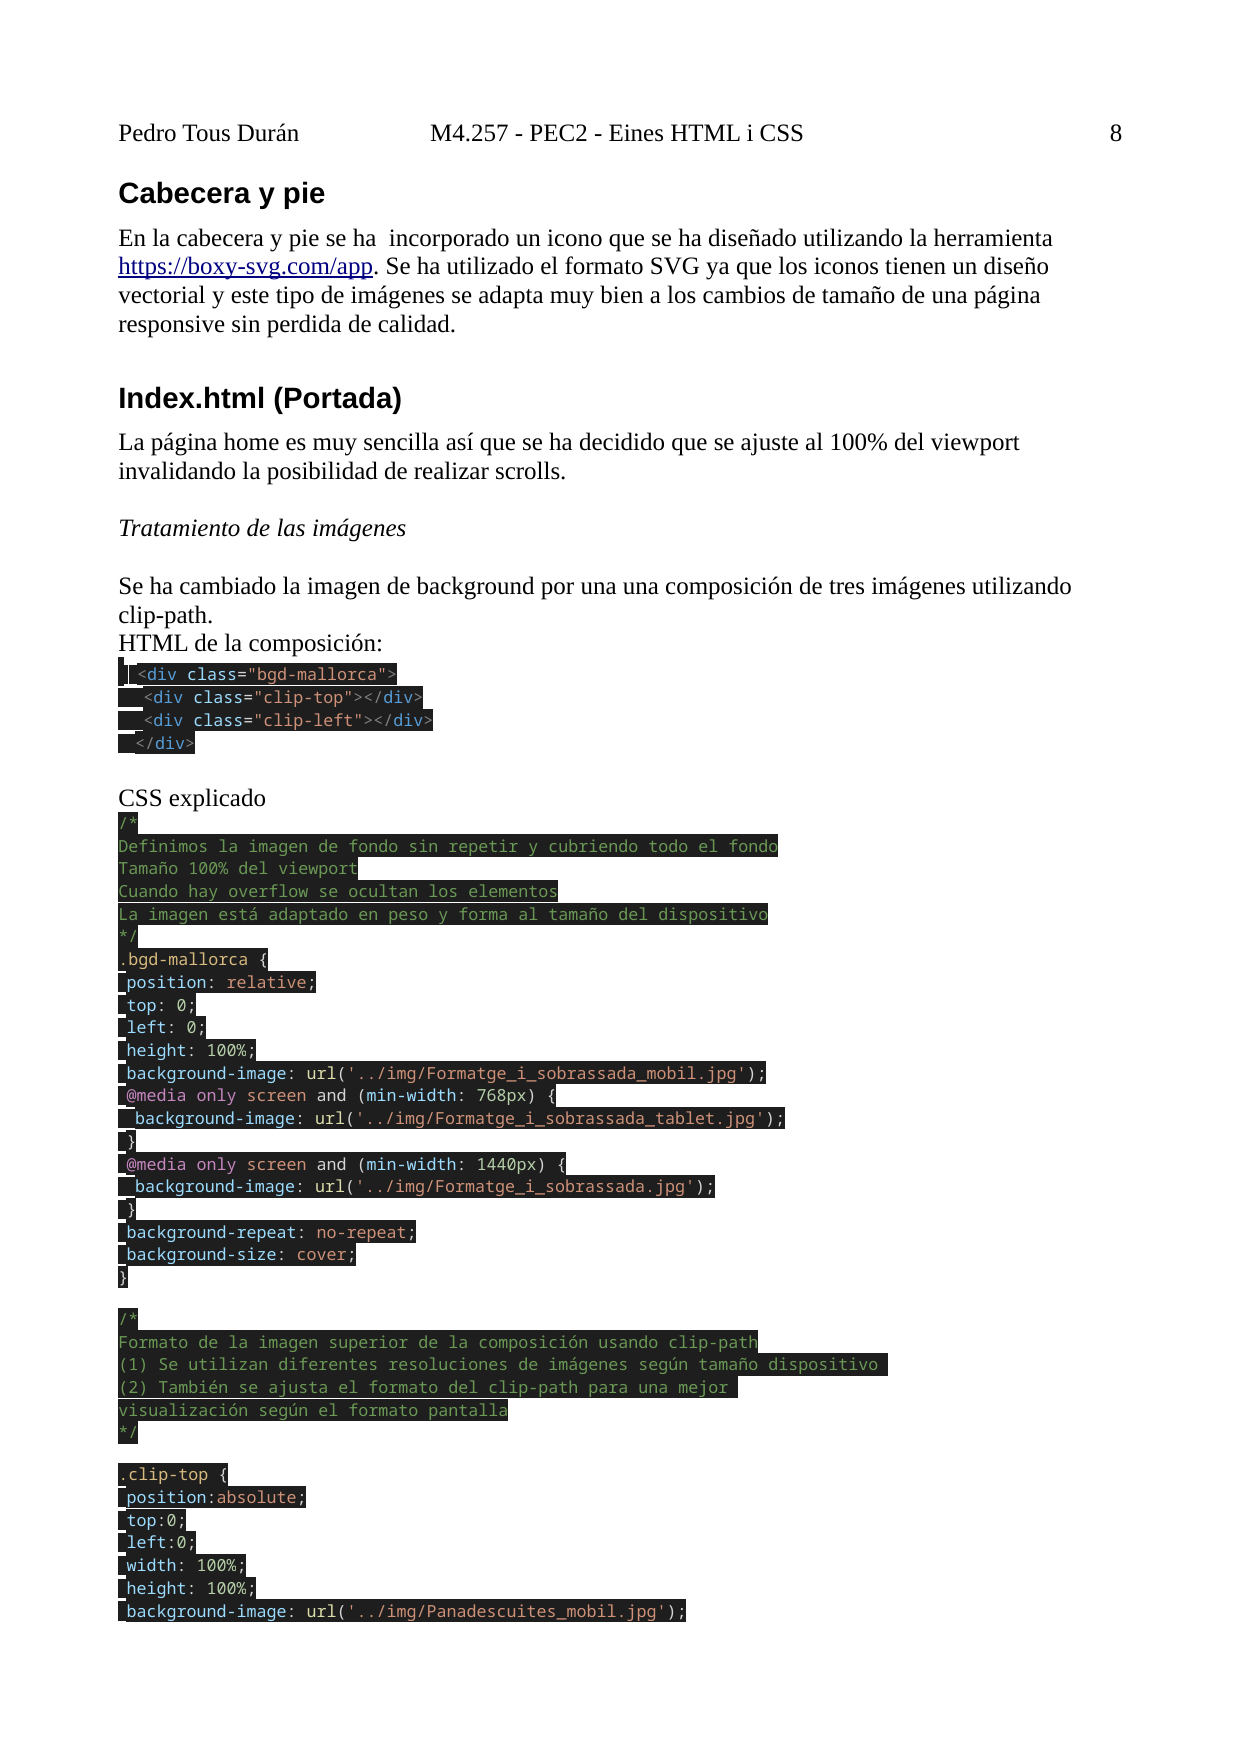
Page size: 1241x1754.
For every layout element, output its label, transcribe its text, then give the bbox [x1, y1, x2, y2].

text } [118, 1198, 1122, 1220]
text CSS explicado [118, 783, 1122, 812]
text .clip-top { [118, 1463, 1122, 1486]
text background-repeat: no-repeat; [118, 1220, 1122, 1243]
text background-image: url('../img/Formatge_i_sobrassada.jpg'); [118, 1175, 1122, 1198]
subtitle Cabecera y pie [118, 176, 1122, 210]
text Tratamiento de las imágenes [118, 513, 1122, 542]
text background-image: url('../img/Formatge_i_sobrassada_tablet.jpg'); [118, 1107, 1122, 1129]
text } [118, 1129, 1122, 1152]
text } [118, 1266, 1122, 1288]
text Formato de la imagen superior de la composición usando clip-path [118, 1330, 1122, 1353]
text @media only screen and (min-width: 1440px) { [118, 1152, 1122, 1175]
text Definimos la imagen de fondo sin repetir y cubriendo todo el fondo [118, 834, 1122, 857]
text HTML de la composición: [118, 628, 1122, 657]
text En la cabecera y pie se ha incorporado un icono que se ha diseñado utilizando la herramienta https://boxy-svg.com/app. Se ha utilizado el formato SVG ya que los iconos tienen un diseño vectorial y este tipo de imágenes se adapta muy bien a los cambios de tamaño de una página responsive sin perdida de calidad. [118, 223, 1122, 338]
text <div class="clip-top"></div> [118, 686, 1122, 709]
text height: 100%; [118, 1039, 1122, 1061]
text Tamaño 100% del viewport [118, 857, 1122, 880]
text position: relative; [118, 971, 1122, 993]
text */ [118, 925, 1122, 948]
text (1) Se utilizan diferentes resoluciones de imágenes según tamaño dispositivo [118, 1353, 1122, 1376]
text Cuando hay overflow se ocultan los elementos [118, 880, 1122, 902]
text left: 0; [118, 1016, 1122, 1039]
subtitle Index.html (Portada) [118, 381, 1122, 415]
text background-size: cover; [118, 1243, 1122, 1266]
text left:0; [118, 1531, 1122, 1554]
text */ [118, 1421, 1122, 1444]
text visualización según el formato pantalla [118, 1398, 1122, 1421]
text width: 100%; [118, 1554, 1122, 1577]
text background-image: url('../img/Formatge_i_sobrassada_mobil.jpg'); [118, 1061, 1122, 1084]
text /* [118, 812, 1122, 834]
text .bgd-mallorca { [118, 948, 1122, 971]
text <div class="clip-left"></div> [118, 709, 1122, 731]
text @media only screen and (min-width: 768px) { [118, 1084, 1122, 1107]
text Se ha cambiado la imagen de background por una una composición de tres imágenes utilizando clip-path. [118, 571, 1122, 628]
text /* [118, 1308, 1122, 1330]
text <div class="bgd-mallorca"> [118, 657, 1122, 686]
text La imagen está adaptado en peso y forma al tamaño del dispositivo [118, 902, 1122, 925]
text (2) También se ajusta el formato del clip-path para una mejor [118, 1376, 1122, 1398]
text background-image: url('../img/Panadescuites_mobil.jpg'); [118, 1599, 1122, 1622]
text top:0; [118, 1508, 1122, 1531]
text </div> [118, 731, 1122, 754]
text height: 100%; [118, 1577, 1122, 1599]
text La página home es muy sencilla así que se ha decidido que se ajuste al 100% del viewport invalidando la posibilidad de realizar scrolls. [118, 427, 1122, 485]
text top: 0; [118, 993, 1122, 1016]
text position:absolute; [118, 1486, 1122, 1508]
